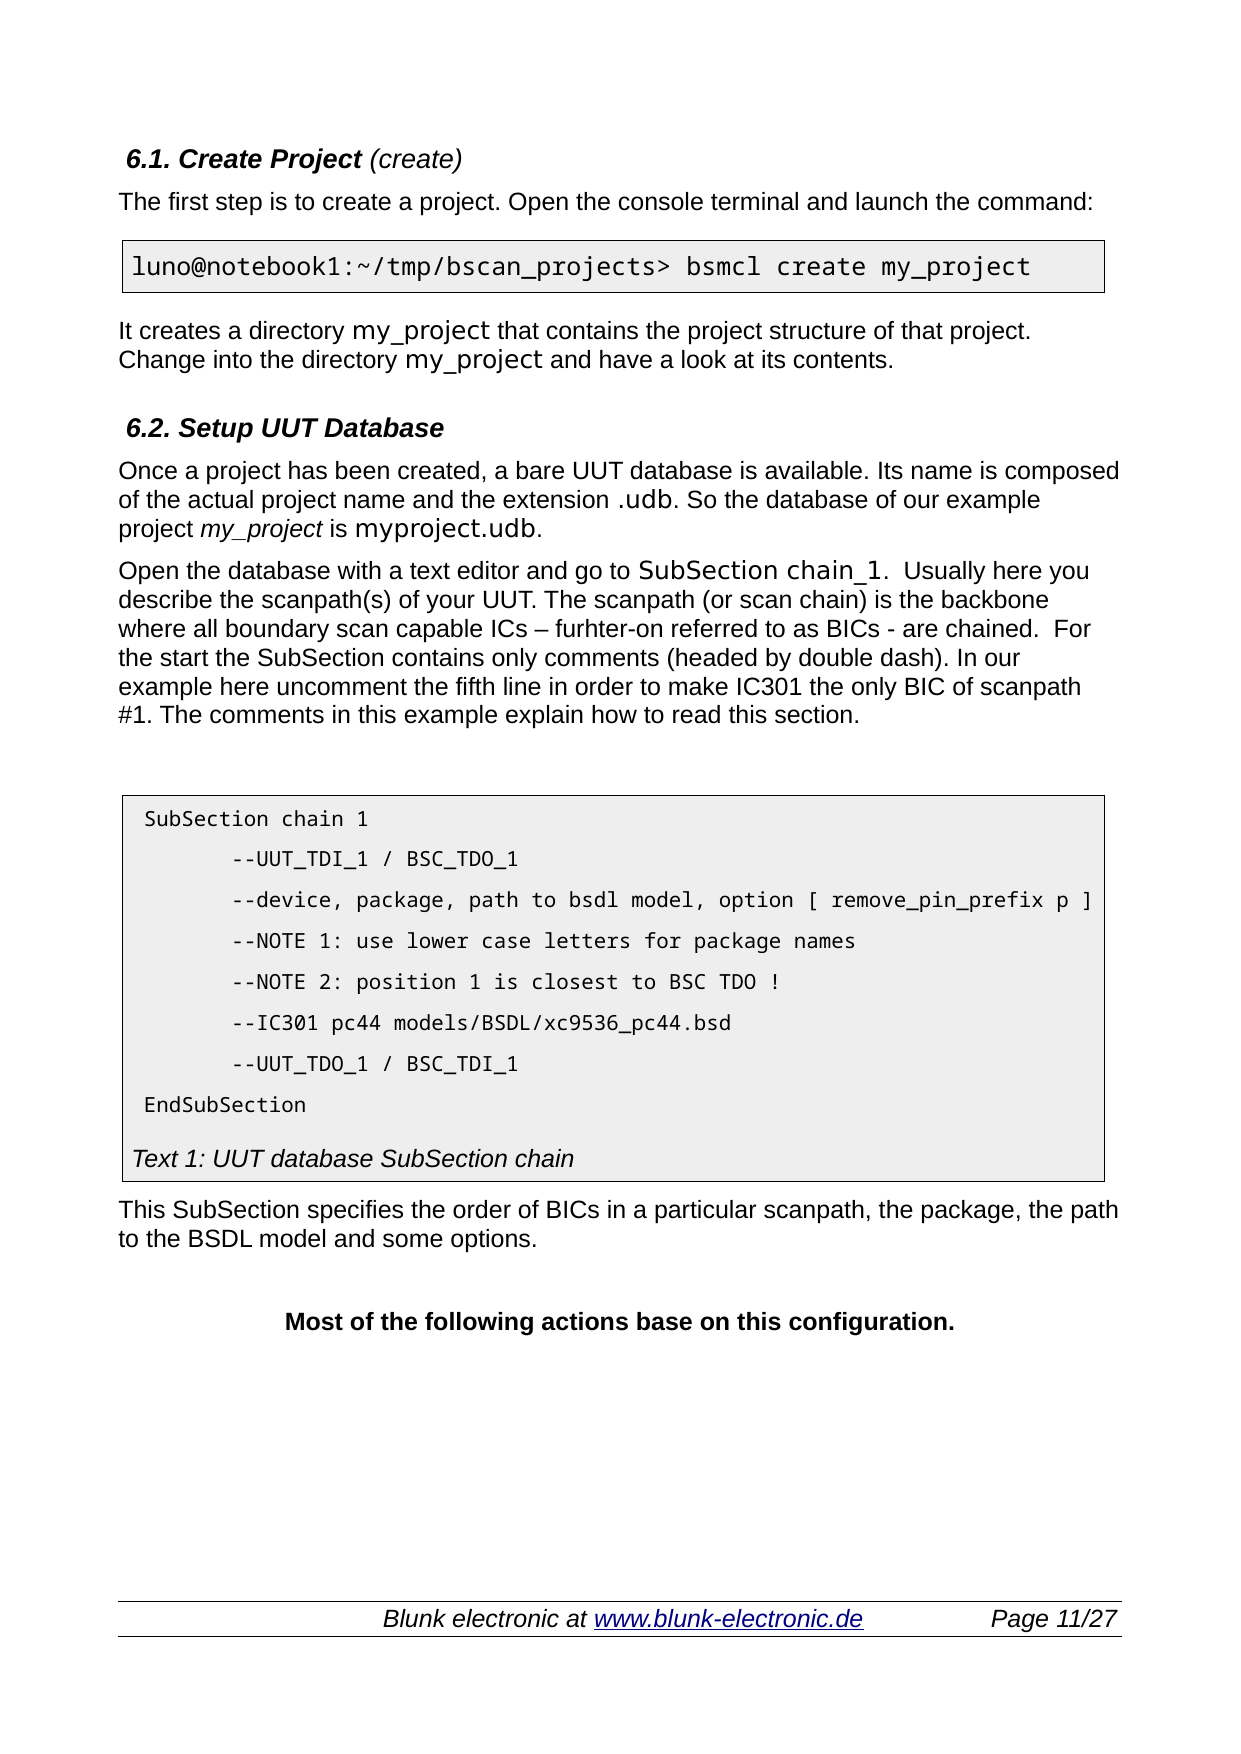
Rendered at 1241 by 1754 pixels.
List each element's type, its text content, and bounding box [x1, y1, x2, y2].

text Open the database with a text editor and go to SubSection chain_1. Usually here you describe the scanpath(s) of your UUT. The scanpath (or scan chain) is the backbone where all boundary scan capable ICs – furhter-on referred to as BICs - are chained. For the start the SubSection contains only comments (headed by double dash). In our example here uncomment the fifth line in order to make IC301 the only BIC of scanpath #1. The comments in this example explain how to read this section. [118, 556, 1122, 729]
text --NOTE 1: use lower case letters for package names [131, 926, 1096, 955]
text EndSubSection [131, 1090, 1096, 1119]
text luno@notebook1:~/tmp/bscan_projects> bsmcl create my_project [131, 249, 1096, 283]
text It creates a directory my_project that contains the project structure of that project. Change into the directory my_project and have a look at its contents. [118, 316, 1122, 375]
text Once a project has been created, a bare UUT database is available. Its name is composed of the actual project name and the extension .udb. So the database of our example project my_project is myproject.udb. [118, 456, 1122, 543]
text --NOTE 2: position 1 is closest to BSC TDO ! [131, 967, 1096, 996]
text --UUT_TDO_1 / BSC_TDI_1 [131, 1049, 1096, 1078]
text This SubSection specifies the order of BICs in a particular scanpath, the package, the path to the BSDL model and some options. [118, 1195, 1122, 1253]
text SubSection chain 1 [131, 804, 1096, 832]
text --IC301 pc44 models/BSDL/xc9536_pc44.bsd [131, 1008, 1096, 1037]
text Text 1: UUT database SubSection chain [131, 1144, 1096, 1172]
text --UUT_TDI_1 / BSC_TDO_1 [131, 844, 1096, 873]
text Most of the following actions base on this configuration. [118, 1307, 1122, 1335]
subtitle Setup UUT Database [118, 412, 1122, 443]
text The first step is to create a project. Open the console terminal and launch the command: [118, 187, 1122, 216]
subtitle Create Project (create) [118, 143, 1122, 174]
text --device, package, path to bsdl model, option [ remove_pin_prefix p ] [131, 886, 1096, 914]
